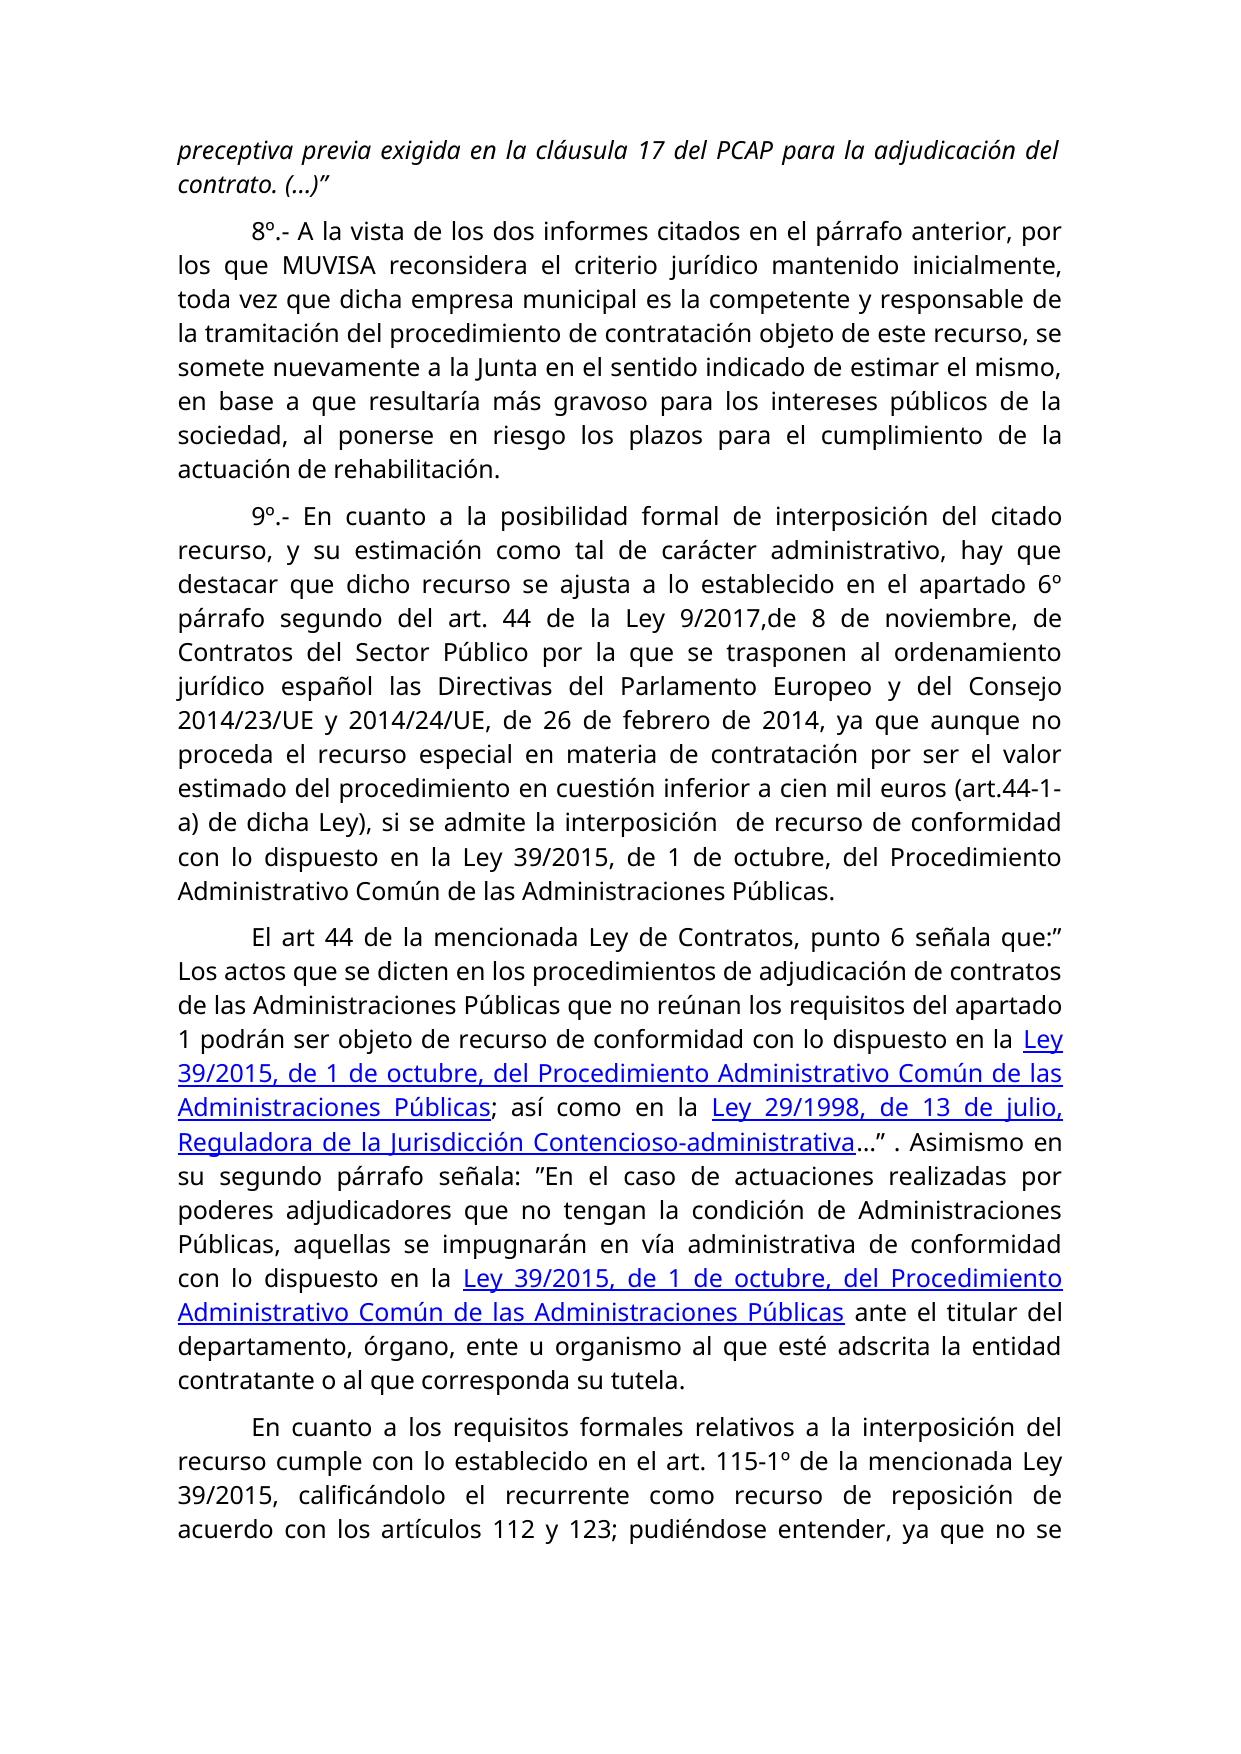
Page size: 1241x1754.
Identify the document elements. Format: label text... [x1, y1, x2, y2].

text El art 44 de la mencionada Ley de Contratos, punto 6 señala que:” Los actos que se dicten en los procedimientos de adjudicación de contratos de las Administraciones Públicas que no reúnan los requisitos del apartado 1 podrán ser objeto de recurso de conformidad con lo dispuesto en la Ley 39/2015, de 1 de octubre, del Procedimiento Administrativo Común de las [177, 920, 1063, 1085]
text 8º.- A la vista de los dos informes citados en el párrafo anterior, por los que MUVISA reconsidera el criterio jurídico mantenido inicialmente, toda vez que dicha empresa municipal es la competente y responsable de la tramitación del procedimiento de contratación objeto de este recurso, se somete nuevamente a la Junta en el sentido indicado de estimar el mismo, en base a que resultaría más gravoso para los intereses públicos de la sociedad, al ponerse en riesgo los plazos para el cumplimiento de la actuación de rehabilitación. [177, 213, 1063, 486]
text preceptiva previa exigida en la cláusula 17 del PCAP para la adjudicación del contrato. (…)” [177, 133, 1063, 201]
text 9º.- En cuanto a la posibilidad formal de interposición del citado recurso, y su estimación como tal de carácter administrativo, hay que destacar que dicho recurso se ajusta a lo establecido en el apartado 6º párrafo segundo del art. 44 de la Ley 9/2017,de 8 de noviembre, de Contratos del Sector Público por la que se trasponen al ordenamiento jurídico español las Directivas del Parlamento Europeo y del Consejo 2014/23/UE y 2014/24/UE, de 26 de febrero de 2014, ya que aunque no proceda el recurso especial en materia de contratación por ser el valor estimado del procedimiento en cuestión inferior a cien mil euros (art.44-1-a) de dicha Ley), si se admite la interposición de recurso de conformidad con lo dispuesto en la Ley 39/2015, de 1 de octubre, del Procedimiento Administrativo Común de las Administraciones Públicas. [177, 498, 1063, 907]
text En cuanto a los requisitos formales relativos a la interposición del recurso cumple con lo establecido en el art. 115-1º de la mencionada Ley 39/2015, calificándolo el recurrente como recurso de reposición de acuerdo con los artículos 112 y 123; pudiéndose entender, ya que no se [177, 1409, 1063, 1545]
text Administraciones Públicas; así como en la Ley 29/1998, de 13 de julio, Reguladora de la Jurisdicción Contencioso-administrativa…” . Asimismo en su segundo párrafo señala: ”En el caso de actuaciones realizadas por poderes adjudicadores que no tengan la condición de Administraciones Públicas, aquellas se impugnarán en vía administrativa de conformidad con lo dispuesto en la Ley 39/2015, de 1 de octubre, del Procedimiento Administrativo Común de las Administraciones Públicas ante el titular del departamento, órgano, ente u organismo al que esté adscrita la entidad contratante o al que corresponda su tutela. [177, 1086, 1063, 1397]
